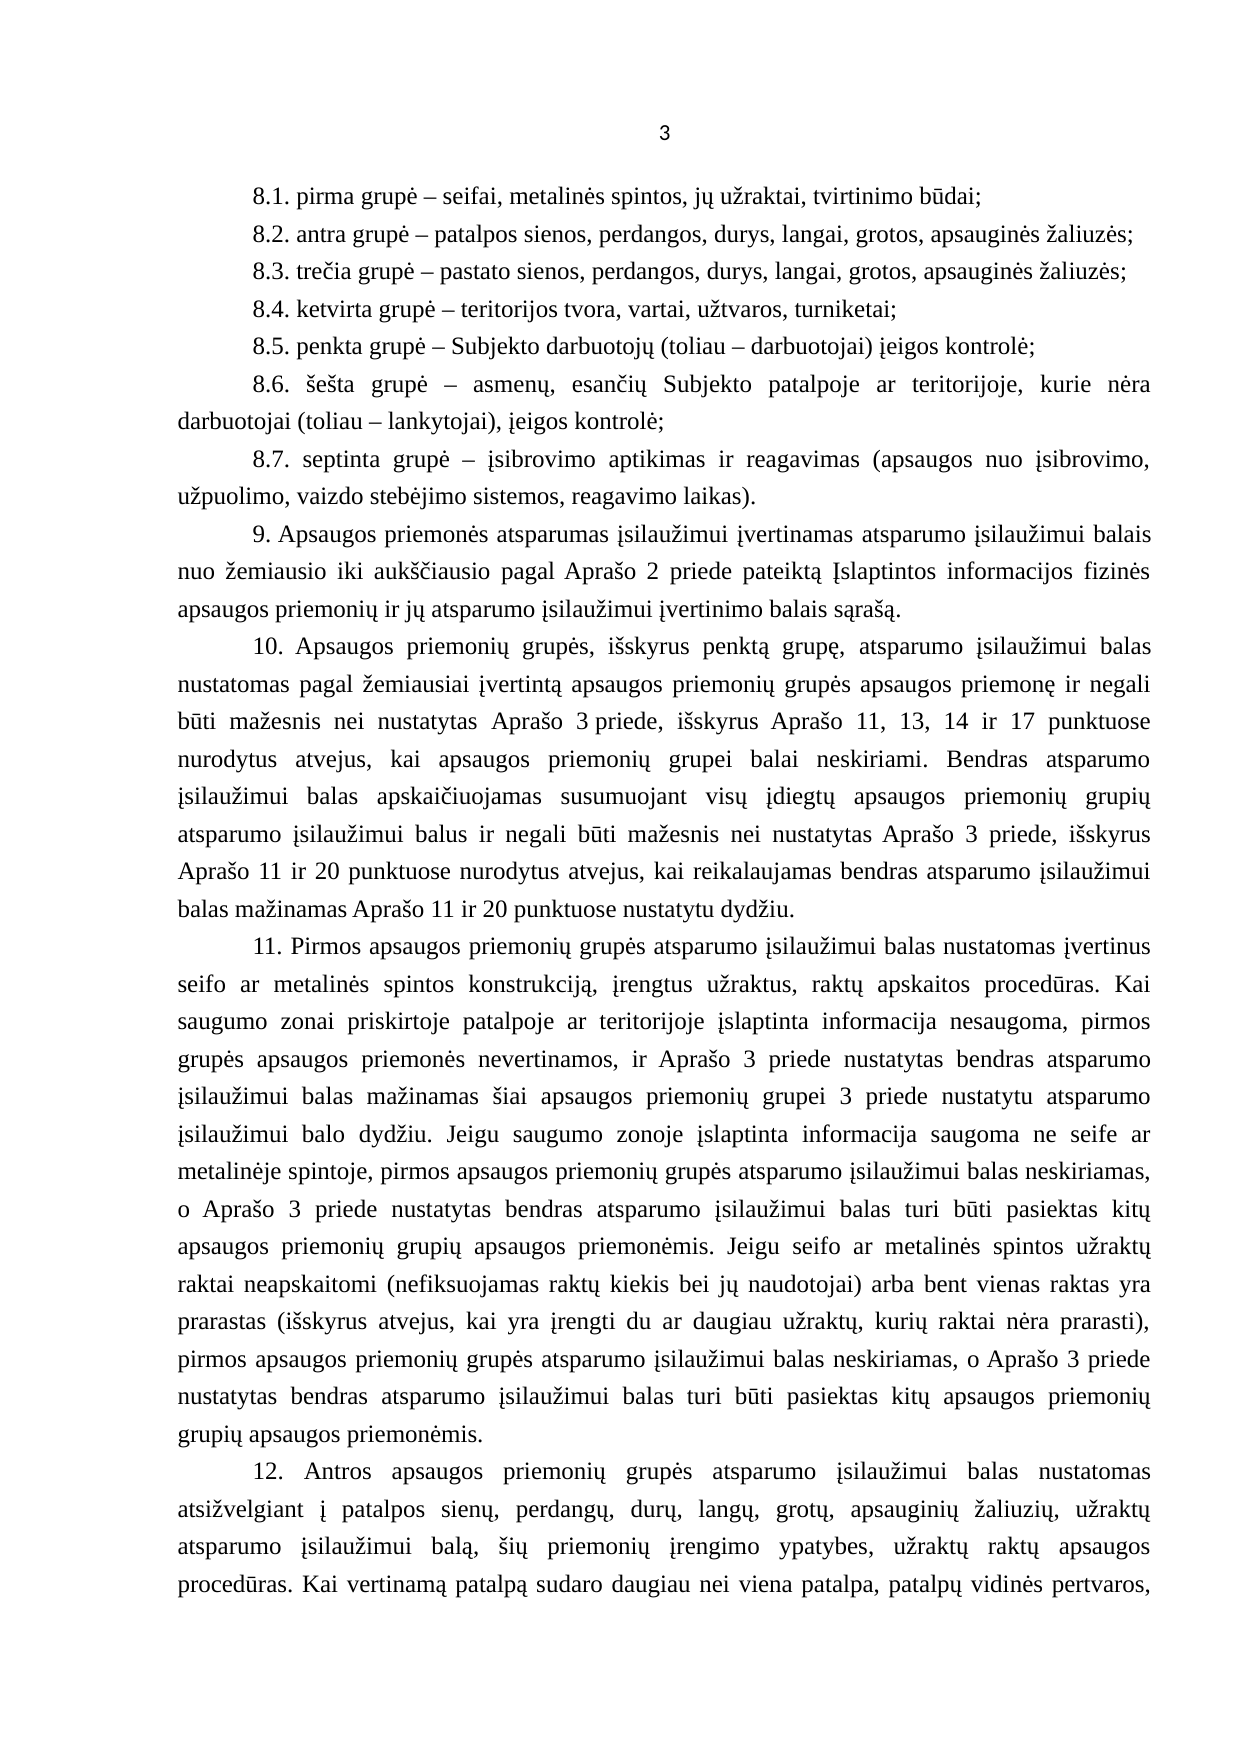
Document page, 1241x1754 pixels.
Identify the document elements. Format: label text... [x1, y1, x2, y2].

text 9. Apsaugos priemonės atsparumas įsilaužimui įvertinamas atsparumo įsilaužimui balais nuo žemiausio iki aukščiausio pagal Aprašo 2 priede pateiktą Įslaptintos informacijos fizinės apsaugos priemonių ir jų atsparumo įsilaužimui įvertinimo balais sąrašą. [177, 510, 1151, 622]
text 8.3. trečia grupė – pastato sienos, perdangos, durys, langai, grotos, apsauginės žaliuzės; [177, 247, 1151, 285]
text 11. Pirmos apsaugos priemonių grupės atsparumo įsilaužimui balas nustatomas įvertinus seifo ar metalinės spintos konstrukciją, įrengtus užraktus, raktų apskaitos procedūras. Kai saugumo zonai priskirtoje patalpoje ar teritorijoje įslaptinta informacija nesaugoma, pirmos grupės apsaugos priemonės nevertinamos, ir Aprašo 3 priede nustatytas bendras atsparumo įsilaužimui balas mažinamas šiai apsaugos priemonių grupei 3 priede nustatytu atsparumo įsilaužimui balo dydžiu. Jeigu saugumo zonoje įslaptinta informacija saugoma ne seife ar metalinėje spintoje, pirmos apsaugos priemonių grupės atsparumo įsilaužimui balas neskiriamas, o Aprašo 3 priede nustatytas bendras atsparumo įsilaužimui balas turi būti pasiektas kitų apsaugos priemonių grupių apsaugos priemonėmis. Jeigu seifo ar metalinės spintos užraktų raktai neapskaitomi (nefiksuojamas raktų kiekis bei jų naudotojai) arba bent vienas raktas yra prarastas (išskyrus atvejus, kai yra įrengti du ar daugiau užraktų, kurių raktai nėra prarasti), pirmos apsaugos priemonių grupės atsparumo įsilaužimui balas neskiriamas, o Aprašo 3 priede nustatytas bendras atsparumo įsilaužimui balas turi būti pasiektas kitų apsaugos priemonių grupių apsaugos priemonėmis. [177, 922, 1151, 1447]
text 8.7. septinta grupė – įsibrovimo aptikimas ir reagavimas (apsaugos nuo įsibrovimo, užpuolimo, vaizdo stebėjimo sistemos, reagavimo laikas). [177, 435, 1151, 510]
text 8.2. antra grupė – patalpos sienos, perdangos, durys, langai, grotos, apsauginės žaliuzės; [177, 210, 1151, 247]
text 8.5. penkta grupė – Subjekto darbuotojų (toliau – darbuotojai) įeigos kontrolė; [177, 322, 1151, 360]
text 12. Antros apsaugos priemonių grupės atsparumo įsilaužimui balas nustatomas atsižvelgiant į patalpos sienų, perdangų, durų, langų, grotų, apsauginių žaliuzių, užraktų atsparumo įsilaužimui balą, šių priemonių įrengimo ypatybes, užraktų raktų apsaugos procedūras. Kai vertinamą patalpą sudaro daugiau nei viena patalpa, patalpų vidinės pertvaros, [177, 1447, 1151, 1597]
text 10. Apsaugos priemonių grupės, išskyrus penktą grupę, atsparumo įsilaužimui balas nustatomas pagal žemiausiai įvertintą apsaugos priemonių grupės apsaugos priemonę ir negali būti mažesnis nei nustatytas Aprašo 3 priede, išskyrus Aprašo 11, 13, 14 ir 17 punktuose nurodytus atvejus, kai apsaugos priemonių grupei balai neskiriami. Bendras atsparumo įsilaužimui balas apskaičiuojamas susumuojant visų įdiegtų apsaugos priemonių grupių atsparumo įsilaužimui balus ir negali būti mažesnis nei nustatytas Aprašo 3 priede, išskyrus Aprašo 11 ir 20 punktuose nurodytus atvejus, kai reikalaujamas bendras atsparumo įsilaužimui balas mažinamas Aprašo 11 ir 20 punktuose nustatytu dydžiu. [177, 622, 1151, 922]
text 8.6. šešta grupė – asmenų, esančių Subjekto patalpoje ar teritorijoje, kurie nėra darbuotojai (toliau – lankytojai), įeigos kontrolė; [177, 360, 1151, 435]
text 8.4. ketvirta grupė – teritorijos tvora, vartai, užtvaros, turniketai; [177, 285, 1151, 322]
text 8.1. pirma grupė – seifai, metalinės spintos, jų užraktai, tvirtinimo būdai; [177, 172, 1151, 210]
